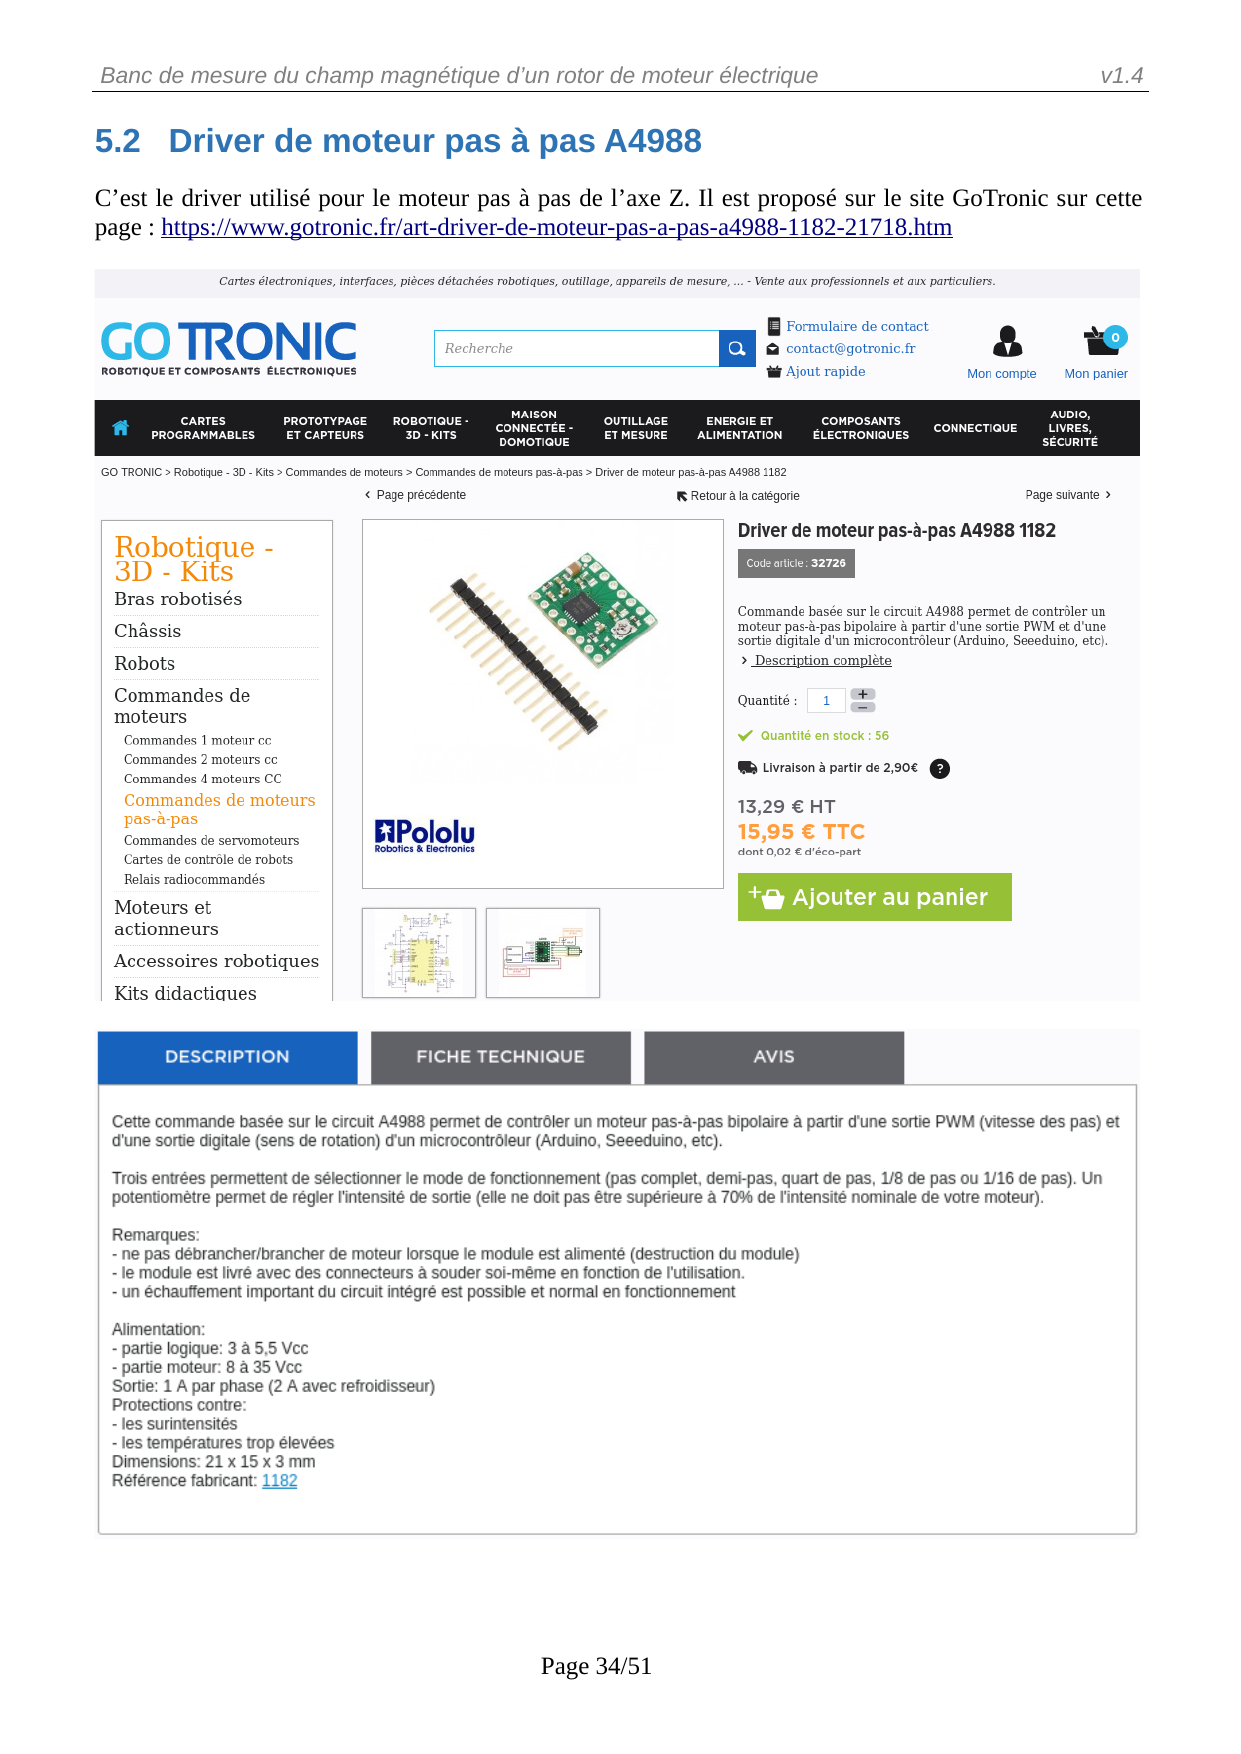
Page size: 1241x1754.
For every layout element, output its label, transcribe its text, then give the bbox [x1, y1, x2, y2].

subtitle Driver de moteur pas à pas A4988 [94, 121, 1146, 159]
picture [94, 269, 1140, 1001]
text C’est le driver utilisé pour le moteur pas à pas de l’axe Z. Il est proposé sur le site GoTronic sur cette page : https://www.gotronic.fr/art-driver-de-moteur-pas-a-pas-a4988-1182-21718.htm [94, 183, 1146, 240]
picture [94, 1029, 1140, 1539]
